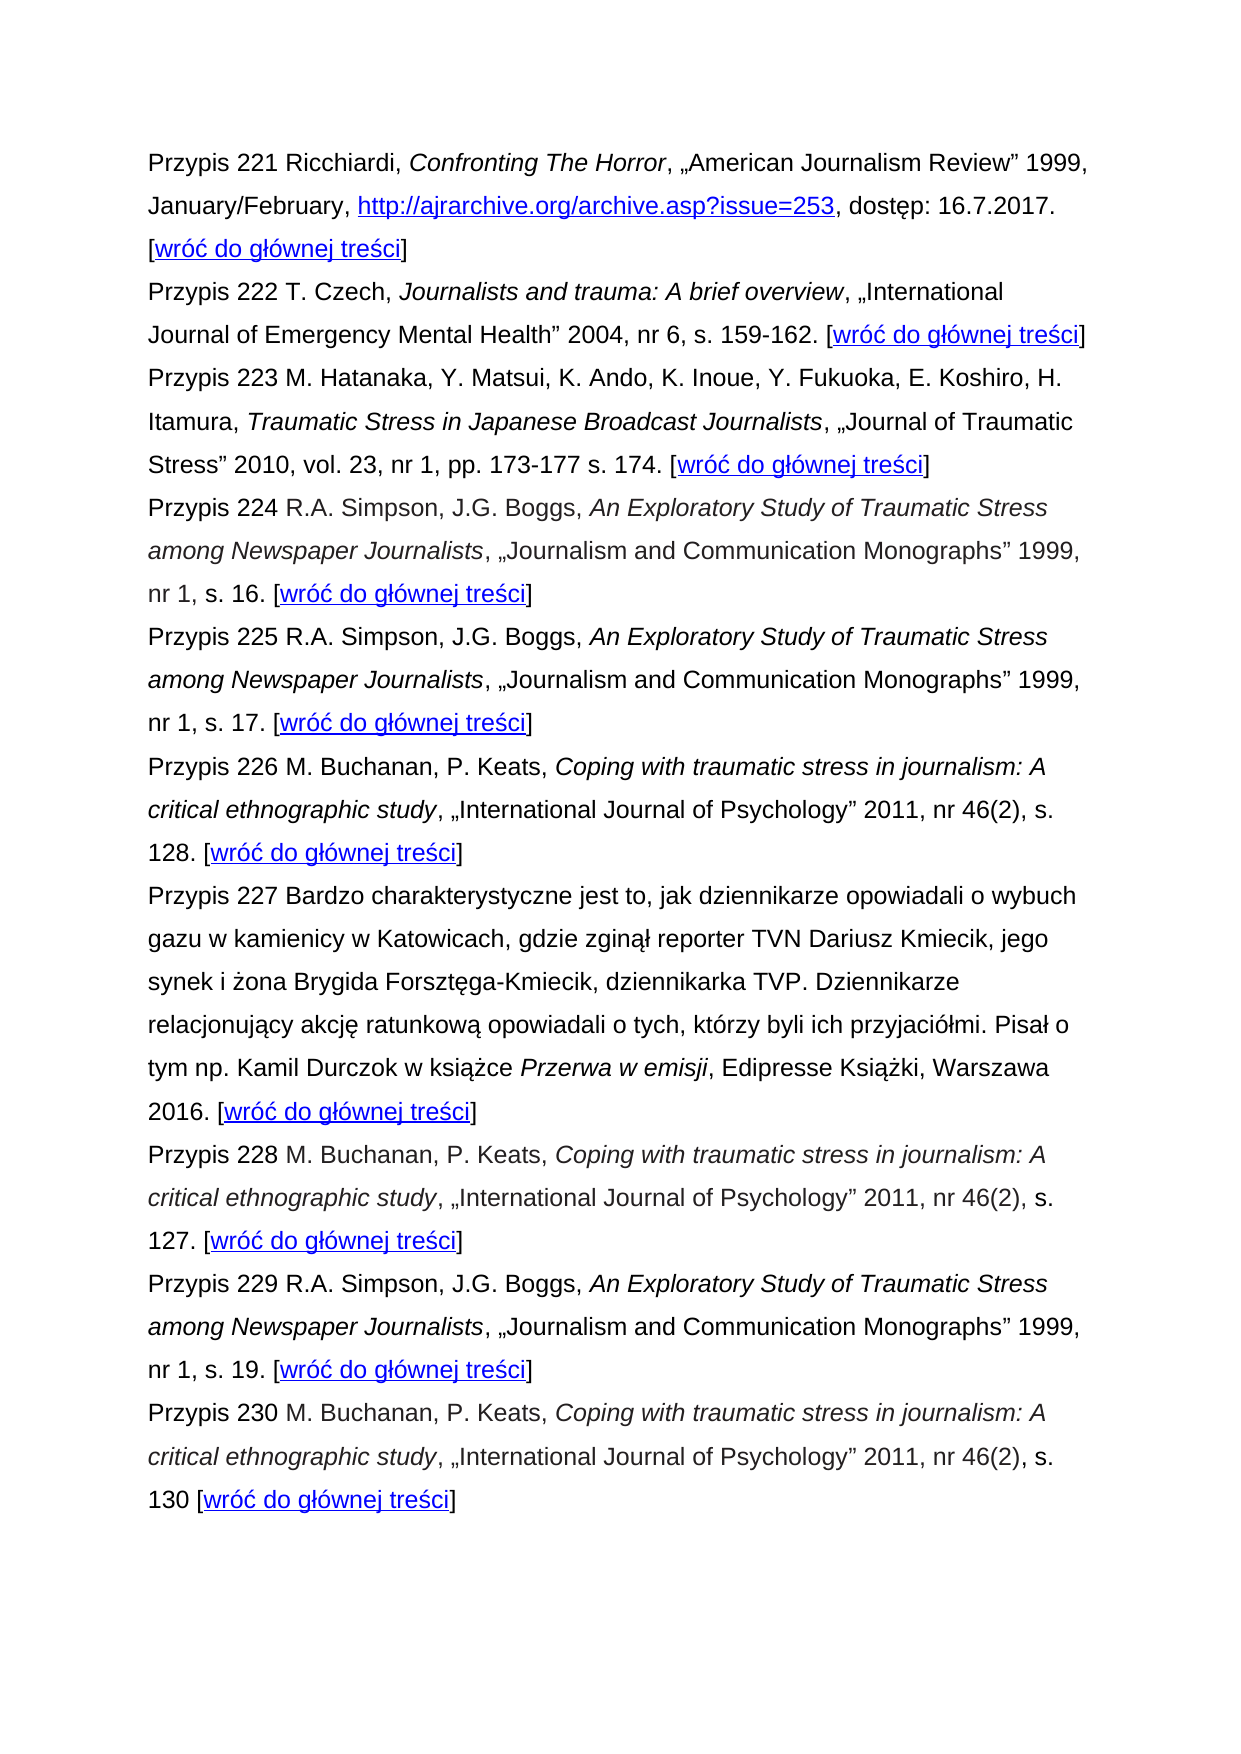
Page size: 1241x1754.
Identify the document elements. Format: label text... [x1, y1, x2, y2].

text Przypis 228 M. Buchanan, P. Keats, Coping with traumatic stress in journalism: A critical ethnographic study, „International Journal of Psychology” 2011, nr 46(2), s. 127. [wróć do głównej treści] [148, 1139, 1092, 1254]
text Przypis 230 M. Buchanan, P. Keats, Coping with traumatic stress in journalism: A critical ethnographic study, „International Journal of Psychology” 2011, nr 46(2), s. 130 [wróć do głównej treści] [148, 1398, 1092, 1513]
text Przypis 227 Bardzo charakterystyczne jest to, jak dziennikarze opowiadali o wybuch gazu w kamienicy w Katowicach, gdzie zginął reporter TVN Dariusz Kmiecik, jego synek i żona Brygida Forsztęga-Kmiecik, dziennikarka TVP. Dziennikarze relacjonujący akcję ratunkową opowiadali o tych, którzy byli ich przyjaciółmi. Pisał o tym np. Kamil Durczok w książce Przerwa w emisji, Edipresse Książki, Warszawa 2016. [wróć do głównej treści] [148, 881, 1092, 1125]
text Przypis 229 R.A. Simpson, J.G. Boggs, An Exploratory Study of Traumatic Stress among Newspaper Journalists, „Journalism and Communication Monographs” 1999, nr 1, s. 19. [wróć do głównej treści] [148, 1269, 1092, 1384]
text Przypis 226 M. Buchanan, P. Keats, Coping with traumatic stress in journalism: A critical ethnographic study, „International Journal of Psychology” 2011, nr 46(2), s. 128. [wróć do głównej treści] [148, 751, 1092, 866]
text Przypis 223 M. Hatanaka, Y. Matsui, K. Ando, K. Inoue, Y. Fukuoka, E. Koshiro, H. Itamura, Traumatic Stress in Japanese Broadcast Journalists, „Journal of Traumatic Stress” 2010, vol. 23, nr 1, pp. 173-177 s. 174. [wróć do głównej treści] [148, 363, 1092, 478]
text Przypis 225 R.A. Simpson, J.G. Boggs, An Exploratory Study of Traumatic Stress among Newspaper Journalists, „Journalism and Communication Monographs” 1999, nr 1, s. 17. [wróć do głównej treści] [148, 622, 1092, 737]
text Przypis 224 R.A. Simpson, J.G. Boggs, An Exploratory Study of Traumatic Stress among Newspaper Journalists, „Journalism and Communication Monographs” 1999, nr 1, s. 16. [wróć do głównej treści] [148, 493, 1092, 608]
text Przypis 222 T. Czech, Journalists and trauma: A brief overview, „International Journal of Emergency Mental Health” 2004, nr 6, s. 159-162. [wróć do głównej treści] [148, 277, 1092, 349]
text Przypis 221 Ricchiardi, Confronting The Horror, „American Journalism Review” 1999, January/February, http://ajrarchive.org/archive.asp?issue=253, dostęp: 16.7.2017. [wróć do głównej treści] [148, 148, 1092, 263]
